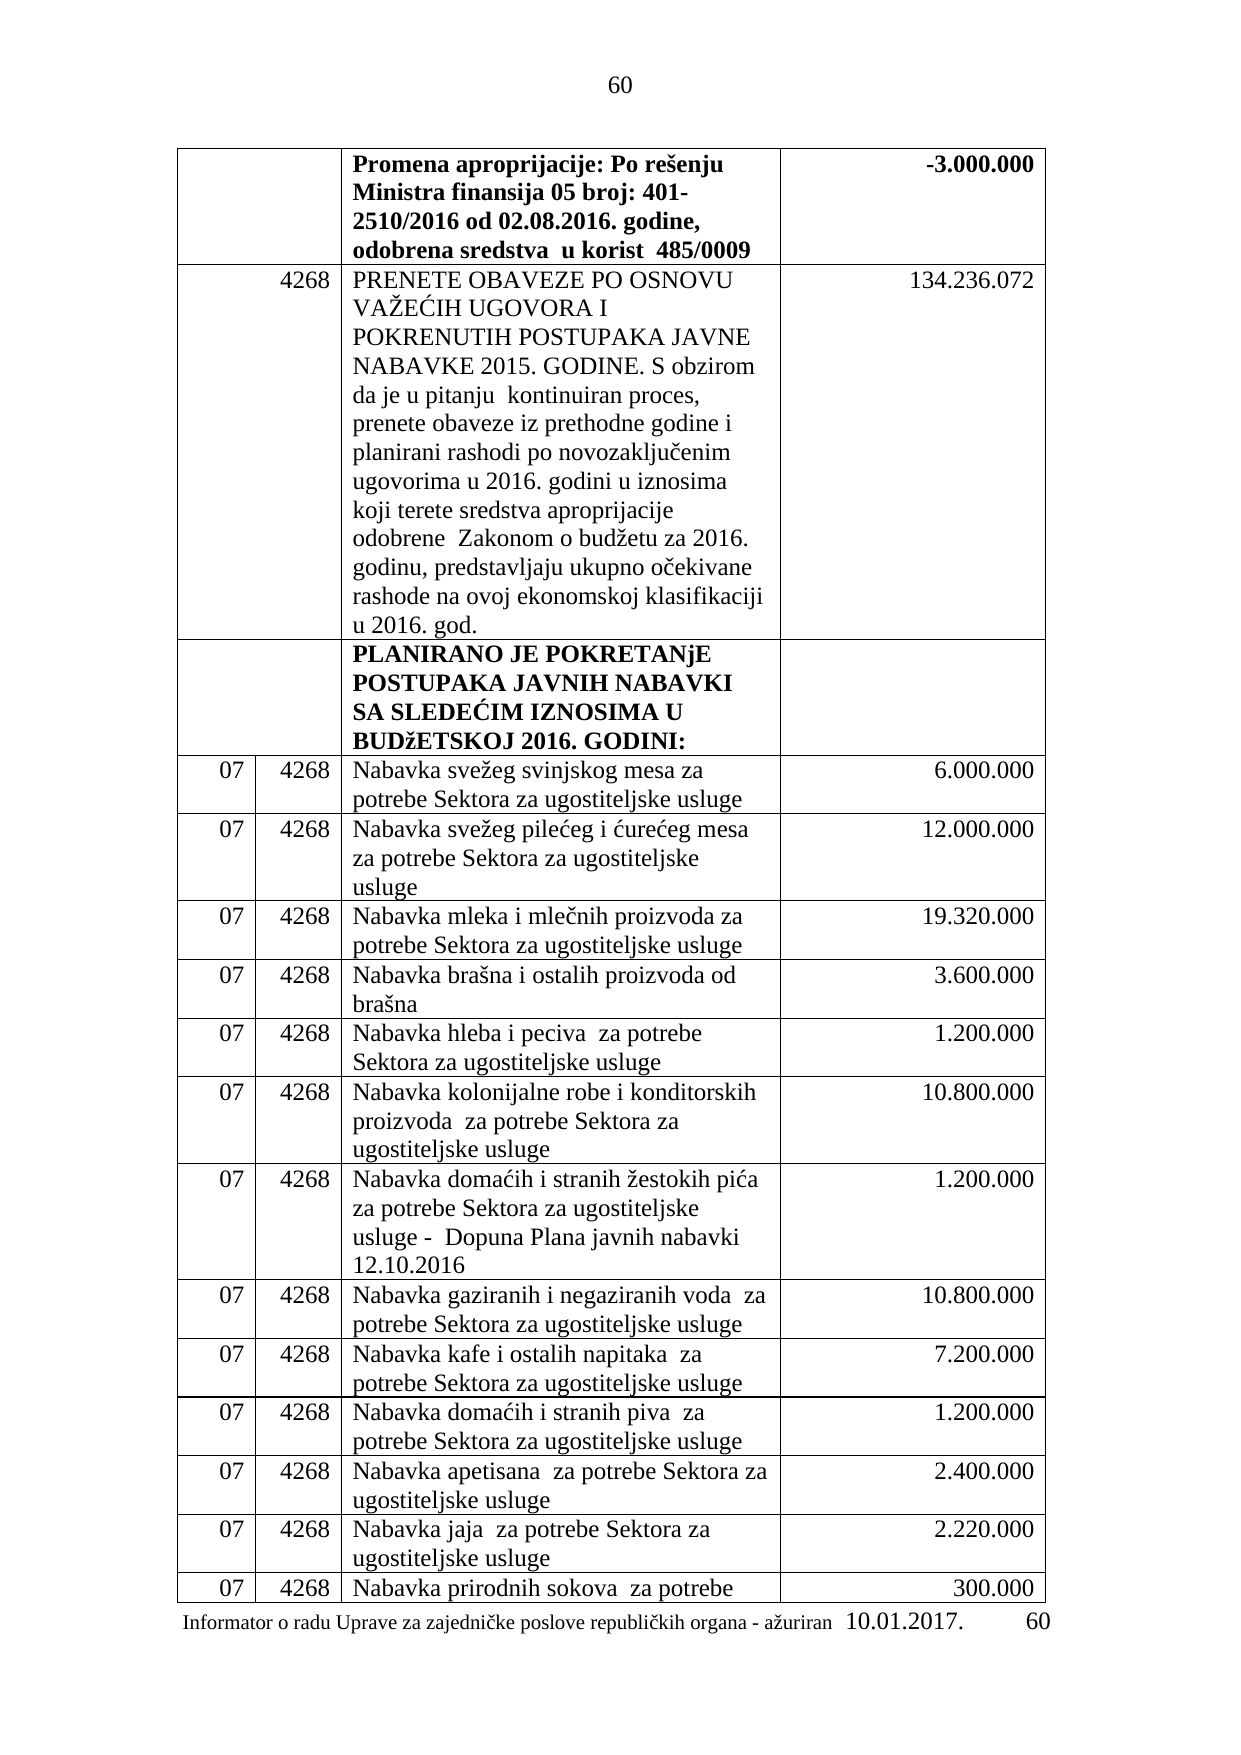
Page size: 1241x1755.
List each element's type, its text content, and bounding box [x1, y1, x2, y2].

table_cell 4268 [256, 1019, 341, 1076]
table_cell 7.200.000 [781, 1339, 1045, 1396]
table_cell Nabavka kolonijalne robe i konditorskih proizvoda za potrebe Sektora za ugostitelјske usluge [342, 1077, 780, 1163]
table_cell -3.000.000 [781, 149, 1045, 264]
table_cell 2.400.000 [781, 1456, 1045, 1513]
table_cell 07 [178, 960, 255, 1017]
table_cell 07 [178, 1573, 255, 1602]
table_cell 07 [178, 1019, 255, 1076]
table_cell 3.600.000 [781, 960, 1045, 1017]
table_cell 2.220.000 [781, 1515, 1045, 1572]
table_cell 4268 [256, 901, 341, 959]
table_cell Nabavka prirodnih sokova za potrebe [342, 1573, 780, 1602]
table_cell Nabavka svežeg svinjskog mesa za potrebe Sektora za ugostitelјske usluge [342, 756, 780, 813]
table_cell 07 [178, 1077, 255, 1163]
table_cell 07 [178, 814, 255, 900]
table_cell 4268 [256, 1456, 341, 1513]
table_cell 300.000 [781, 1573, 1045, 1602]
table_cell 10.800.000 [781, 1280, 1045, 1338]
table_cell 4268 [256, 1515, 341, 1572]
table_cell Promena aproprijacije: Po rešenju Ministra finansija 05 broj: 401-2510/2016 od 02.08.2016. godine, odobrena sredstva u korist 485/0009 [342, 149, 780, 264]
table_cell Nabavka brašna i ostalih proizvoda od brašna [342, 960, 780, 1017]
table_cell 4268 [256, 1339, 341, 1396]
table_cell Nabavka mleka i mlečnih proizvoda za potrebe Sektora za ugostitelјske usluge [342, 901, 780, 959]
table_cell 1.200.000 [781, 1398, 1045, 1455]
table_cell 07 [178, 1339, 255, 1396]
table_cell Nabavka apetisana za potrebe Sektora za ugostitelјske usluge [342, 1456, 780, 1513]
table_cell 4268 [256, 756, 341, 813]
table_cell 07 [178, 756, 255, 813]
table_cell 4268 [178, 265, 341, 638]
table_cell 07 [178, 1398, 255, 1455]
table_cell 07 [178, 1456, 255, 1513]
table_cell 07 [178, 1280, 255, 1338]
table_cell 1.200.000 [781, 1019, 1045, 1076]
table_cell Nabavka gaziranih i negaziranih voda za potrebe Sektora za ugostitelјske usluge [342, 1280, 780, 1338]
table_cell 4268 [256, 1398, 341, 1455]
table_cell 07 [178, 901, 255, 959]
table_cell 07 [178, 1164, 255, 1279]
table_cell [781, 640, 1045, 754]
table_cell 07 [178, 1515, 255, 1572]
table_cell 4268 [256, 1164, 341, 1279]
table_cell 19.320.000 [781, 901, 1045, 959]
table_cell 4268 [256, 960, 341, 1017]
table_cell PLANIRANO JE POKRETANјE POSTUPAKA JAVNIH NABAVKI SA SLEDEĆIM IZNOSIMA U BUDžETSKOJ 2016. GODINI: [342, 640, 780, 754]
table_cell Nabavka domaćih i stranih žestokih pića za potrebe Sektora za ugostitelјske usluge - Dopuna Plana javnih nabavki 12.10.2016 [342, 1164, 780, 1279]
table_cell 4268 [256, 1573, 341, 1602]
table_cell Nabavka domaćih i stranih piva za potrebe Sektora za ugostitelјske usluge [342, 1398, 780, 1455]
table_cell PRENETE OBAVEZE PO OSNOVU VAŽEĆIH UGOVORA I POKRENUTIH POSTUPAKA JAVNE NABAVKE 2015. GODINE. S obzirom da je u pitanju kontinuiran proces, prenete obaveze iz prethodne godine i planirani rashodi po novozaklјučenim ugovorima u 2016. godini u iznosima koji terete sredstva aproprijacije odobrene Zakonom o budžetu za 2016. godinu, predstavlјaju ukupno očekivane rashode na ovoj ekonomskoj klasifikaciji u 2016. god. [342, 265, 780, 638]
table_cell Nabavka svežeg pilećeg i ćurećeg mesa za potrebe Sektora za ugostitelјske usluge [342, 814, 780, 900]
table_cell 10.800.000 [781, 1077, 1045, 1163]
table_cell 6.000.000 [781, 756, 1045, 813]
table_cell [178, 149, 341, 264]
table_cell 4268 [256, 1280, 341, 1338]
table_cell 1.200.000 [781, 1164, 1045, 1279]
table_cell Nabavka hleba i peciva za potrebe Sektora za ugostitelјske usluge [342, 1019, 780, 1076]
table_cell [178, 640, 341, 754]
table_cell 4268 [256, 1077, 341, 1163]
table_cell 4268 [256, 814, 341, 900]
table_cell 12.000.000 [781, 814, 1045, 900]
table_cell 134.236.072 [781, 265, 1045, 638]
table_cell Nabavka kafe i ostalih napitaka za potrebe Sektora za ugostitelјske usluge [342, 1339, 780, 1396]
table_cell Nabavka jaja za potrebe Sektora za ugostitelјske usluge [342, 1515, 780, 1572]
